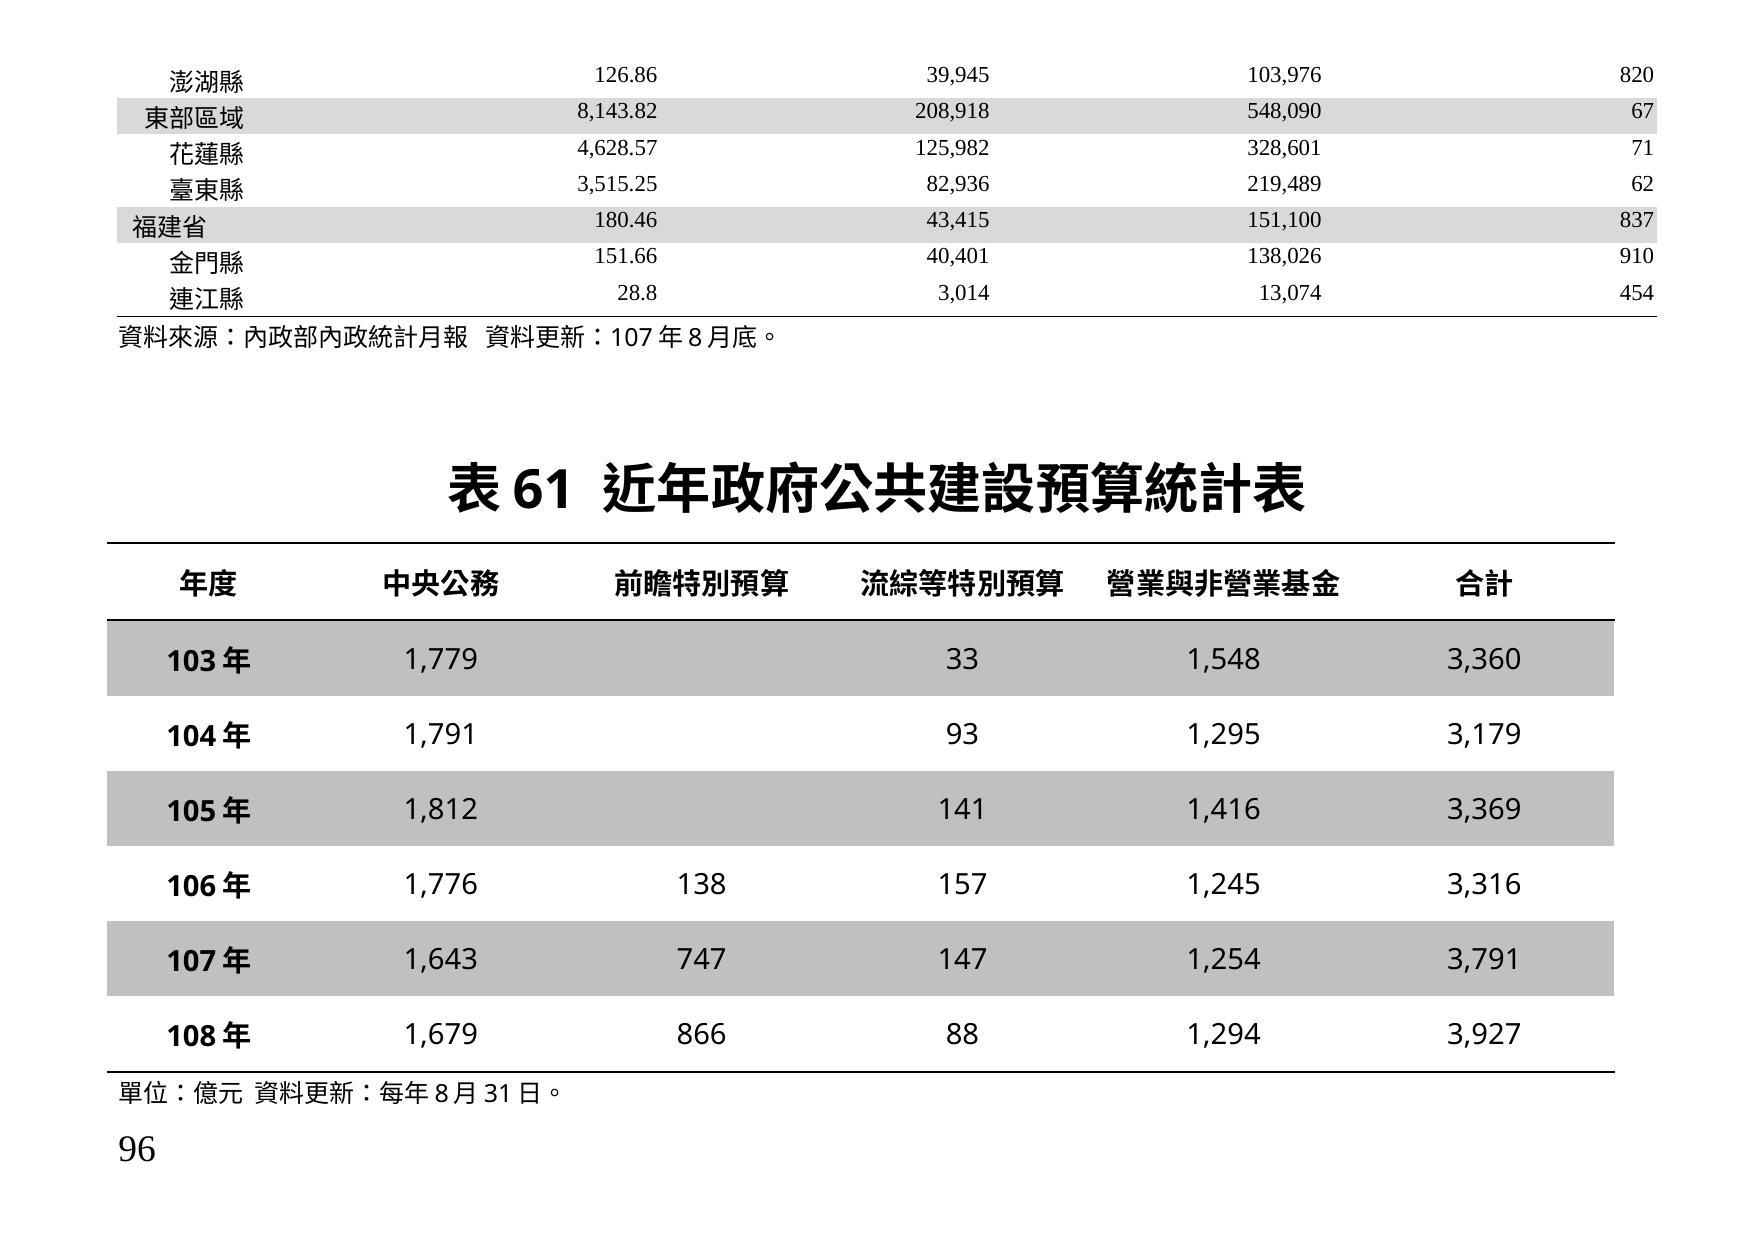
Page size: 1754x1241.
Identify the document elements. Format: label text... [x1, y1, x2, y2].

table_cell 3,360 [1354, 621, 1614, 696]
table_cell 548,090 [992, 98, 1324, 134]
table_cell [571, 696, 832, 771]
table_cell 820 [1324, 62, 1657, 98]
table_cell 8,143.82 [328, 98, 660, 134]
table_cell 151.66 [328, 243, 660, 279]
table_cell 1,776 [310, 846, 571, 921]
table_cell 臺東縣 [117, 171, 328, 207]
table_cell 67 [1324, 98, 1657, 134]
table_cell 1,679 [310, 996, 571, 1071]
table_cell 125,982 [660, 135, 992, 171]
table_cell 454 [1324, 280, 1657, 316]
table_cell 910 [1324, 243, 1657, 279]
table_cell 71 [1324, 135, 1657, 171]
table_header 流綜等特別預算 [832, 544, 1093, 619]
table_cell 138,026 [992, 243, 1324, 279]
table_cell 28.8 [328, 280, 660, 316]
table_header 合計 [1354, 544, 1614, 619]
table_cell 106年 [107, 846, 310, 921]
table_cell 1,416 [1093, 771, 1354, 846]
text 單位：億元 資料更新：每年8月31日。 [118, 1073, 1636, 1111]
table_cell 13,074 [992, 280, 1324, 316]
table_cell 1,812 [310, 771, 571, 846]
table_cell 157 [832, 846, 1093, 921]
table_cell [571, 621, 832, 696]
table_cell 180.46 [328, 207, 660, 243]
table_cell 138 [571, 846, 832, 921]
table_cell 花蓮縣 [117, 135, 328, 171]
table_cell 金門縣 [117, 243, 328, 279]
table_cell 141 [832, 771, 1093, 846]
table_cell 澎湖縣 [117, 62, 328, 98]
table_cell 39,945 [660, 62, 992, 98]
table_cell 151,100 [992, 207, 1324, 243]
table_cell [571, 771, 832, 846]
table_cell 93 [832, 696, 1093, 771]
table_cell 4,628.57 [328, 135, 660, 171]
table_cell 3,369 [1354, 771, 1614, 846]
table_cell 82,936 [660, 171, 992, 207]
table_cell 1,245 [1093, 846, 1354, 921]
table_cell 837 [1324, 207, 1657, 243]
table_cell 866 [571, 996, 832, 1071]
table_cell 40,401 [660, 243, 992, 279]
table_cell 107年 [107, 921, 310, 996]
table_cell 3,316 [1354, 846, 1614, 921]
table_cell 1,548 [1093, 621, 1354, 696]
table_cell 3,791 [1354, 921, 1614, 996]
table_cell 108年 [107, 996, 310, 1071]
table_header 營業與非營業基金 [1093, 544, 1354, 619]
table_cell 連江縣 [117, 280, 328, 316]
table_cell 3,179 [1354, 696, 1614, 771]
table_cell 104年 [107, 696, 310, 771]
subtitle 表61 近年政府公共建設預算統計表 [118, 429, 1636, 542]
table_cell 328,601 [992, 135, 1324, 171]
table_cell 1,791 [310, 696, 571, 771]
table_cell 3,927 [1354, 996, 1614, 1071]
table_cell 1,643 [310, 921, 571, 996]
table_cell 福建省 [117, 207, 328, 243]
table_cell 東部區域 [117, 98, 328, 134]
table_cell 1,294 [1093, 996, 1354, 1071]
table_header 年度 [107, 544, 310, 619]
table_cell 1,779 [310, 621, 571, 696]
table_header 中央公務 [310, 544, 571, 619]
table_cell 43,415 [660, 207, 992, 243]
table_cell 103,976 [992, 62, 1324, 98]
table_cell 88 [832, 996, 1093, 1071]
table_cell 1,254 [1093, 921, 1354, 996]
table_cell 33 [832, 621, 1093, 696]
table_cell 1,295 [1093, 696, 1354, 771]
table_cell 103年 [107, 621, 310, 696]
table_header 前瞻特別預算 [571, 544, 832, 619]
text 資料來源：內政部內政統計月報 資料更新：107年8月底。 [118, 317, 1636, 354]
table_cell 3,515.25 [328, 171, 660, 207]
table_cell 147 [832, 921, 1093, 996]
table_cell 219,489 [992, 171, 1324, 207]
table_cell 62 [1324, 171, 1657, 207]
table_cell 208,918 [660, 98, 992, 134]
table_cell 126.86 [328, 62, 660, 98]
table_cell 3,014 [660, 280, 992, 316]
table_cell 105年 [107, 771, 310, 846]
table_cell 747 [571, 921, 832, 996]
